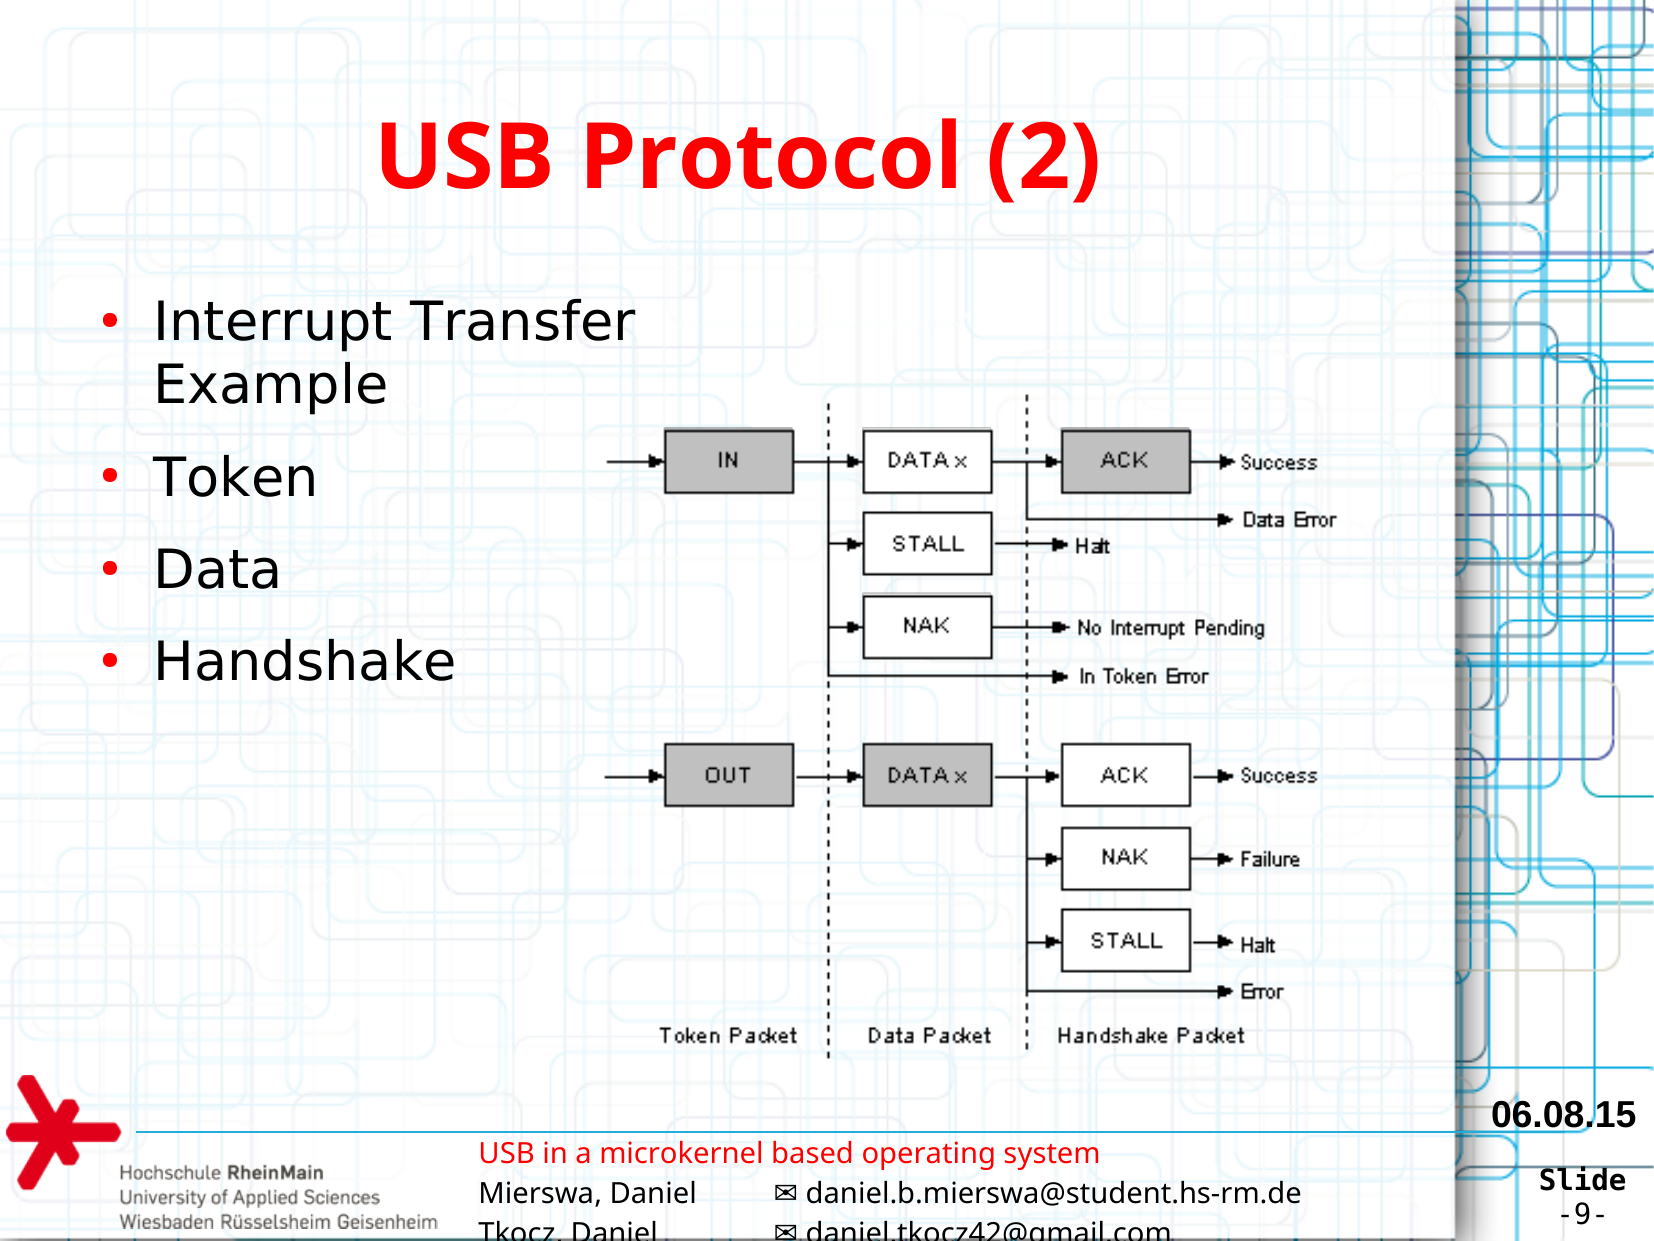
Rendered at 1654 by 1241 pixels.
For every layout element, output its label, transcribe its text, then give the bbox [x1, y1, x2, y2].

picture [927, 1229, 936, 1241]
picture [613, 1229, 621, 1241]
picture [1006, 1224, 1024, 1241]
picture [1012, 1230, 1018, 1238]
picture [777, 1226, 793, 1231]
picture [809, 1229, 818, 1241]
picture [776, 1228, 782, 1237]
list Interrupt Transfer Example Token Data Handshake [82, 290, 734, 1010]
picture [1077, 1235, 1084, 1241]
picture [0, 0, 1654, 1241]
picture [1159, 1229, 1166, 1241]
picture [971, 1225, 979, 1236]
picture [1051, 1229, 1058, 1241]
picture [637, 1229, 645, 1234]
title USB Protocol (2) [59, 49, 1418, 257]
picture [827, 1235, 834, 1241]
picture [513, 1229, 522, 1241]
picture [788, 1228, 794, 1237]
picture [1149, 1229, 1156, 1241]
picture [869, 1229, 877, 1234]
picture [844, 1229, 852, 1241]
picture [575, 1224, 587, 1241]
picture [1061, 1229, 1068, 1241]
picture [1130, 1229, 1139, 1241]
picture [778, 1234, 792, 1238]
picture [1032, 1229, 1041, 1241]
picture [596, 1235, 603, 1241]
